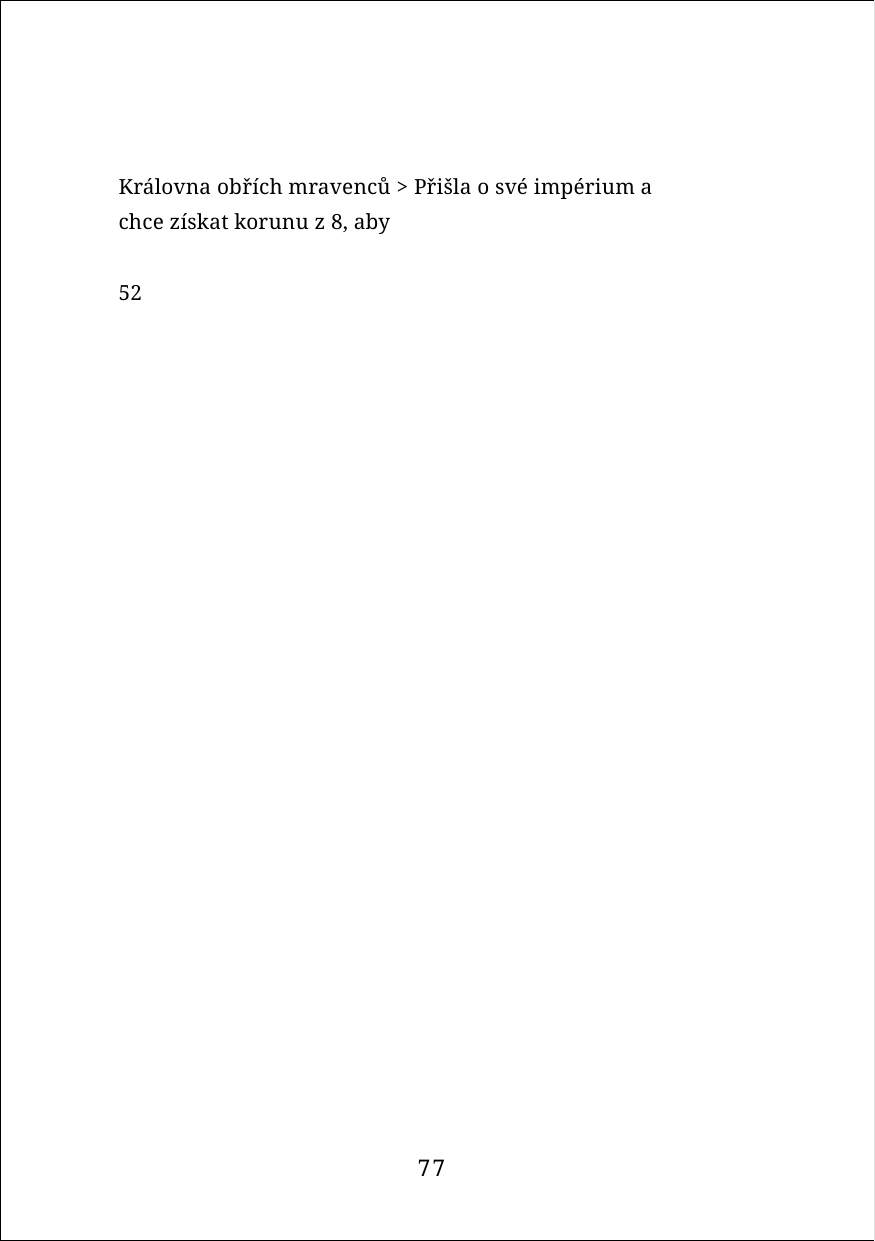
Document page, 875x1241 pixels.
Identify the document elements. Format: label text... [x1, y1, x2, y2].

text Královna obřích mravenců > Přišla o své impérium a chce získat korunu z 8, aby 52 [118, 172, 756, 378]
